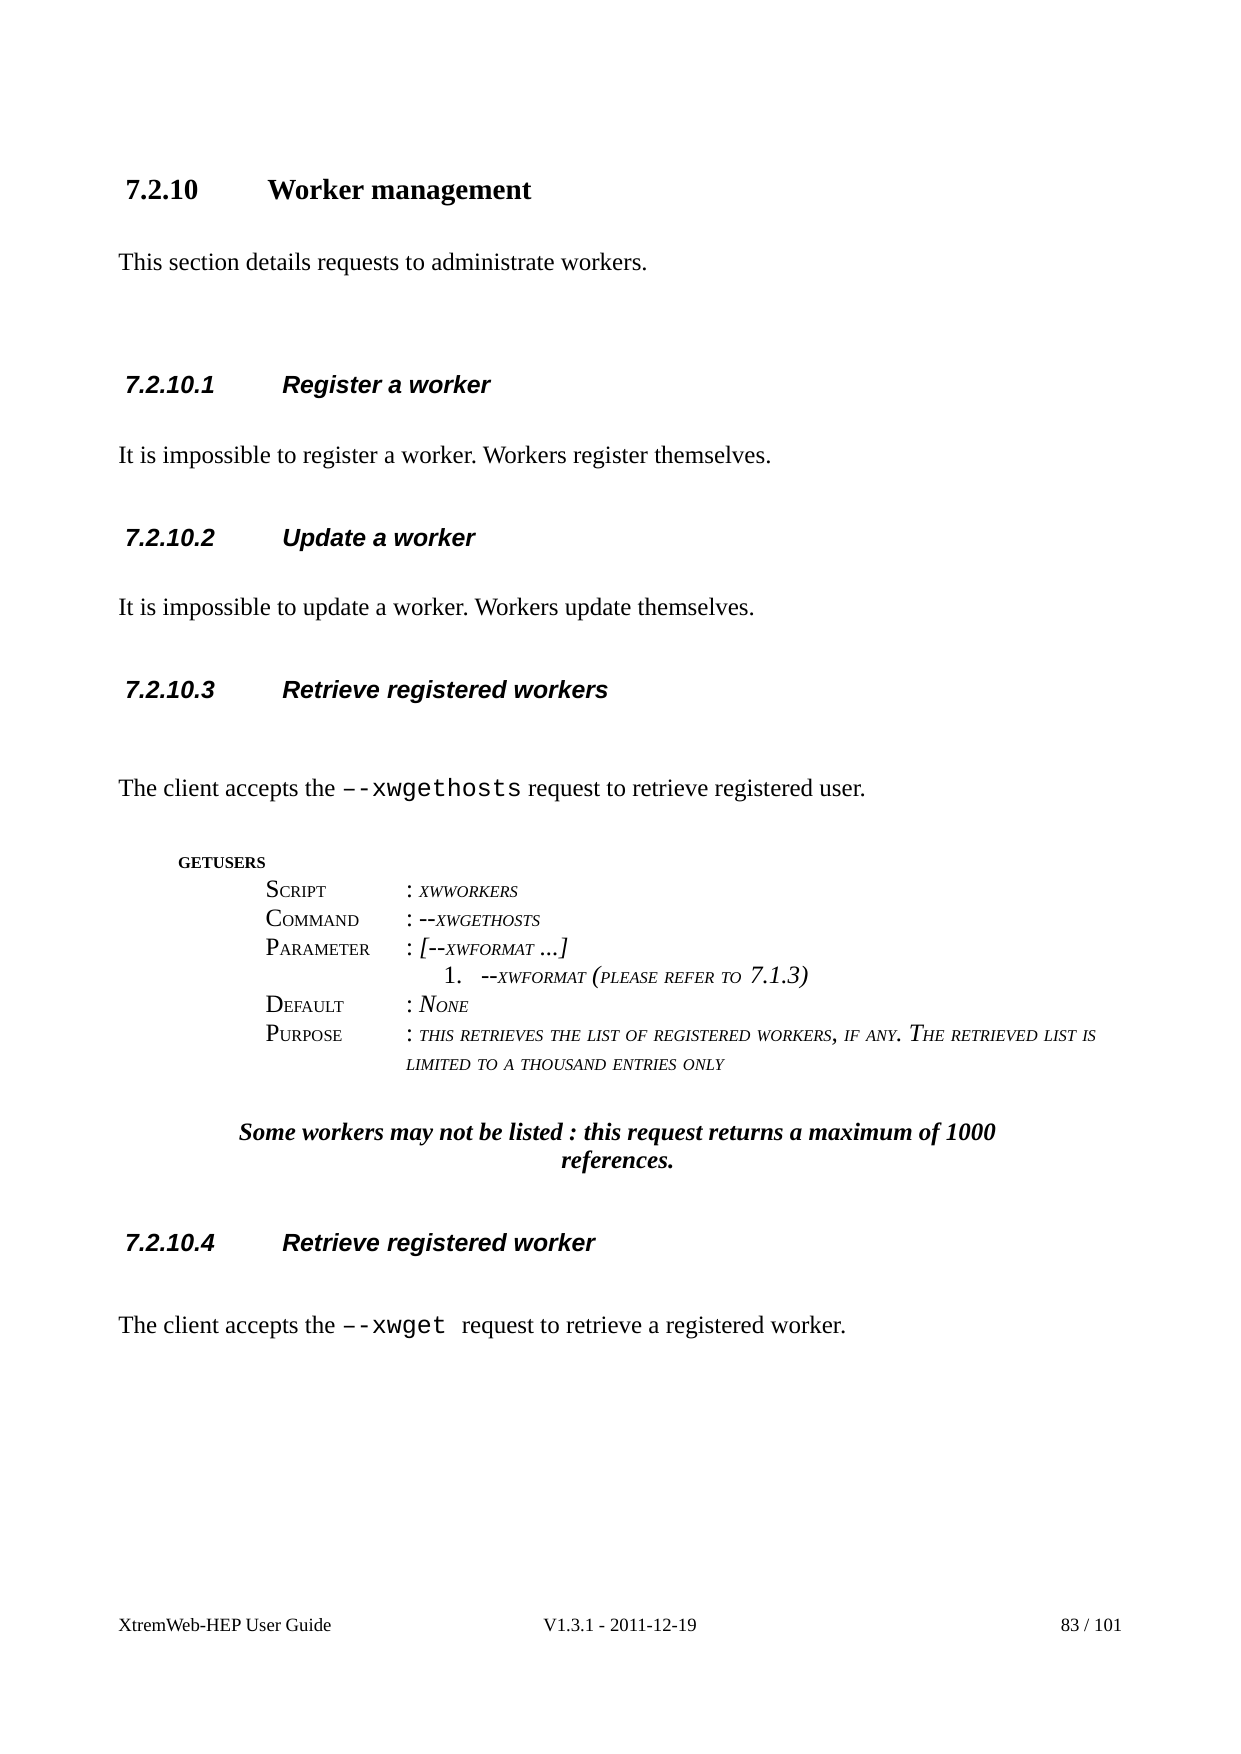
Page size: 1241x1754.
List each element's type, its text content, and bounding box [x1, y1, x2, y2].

text Some workers may not be listed : this request returns a maximum of 1000 references. [233, 1117, 1004, 1174]
subtitle Retrieve registered worker [118, 1228, 1122, 1257]
subtitle Register a worker [118, 370, 1122, 399]
subtitle Update a worker [118, 523, 1122, 551]
text getusers [178, 846, 1122, 874]
text Parameter : [--xwformat ...] [265, 932, 1122, 961]
text Script : xwworkers [265, 874, 1122, 903]
text The client accepts the –-xwget request to retrieve a registered worker. [118, 1310, 1122, 1341]
text Default : None [265, 989, 1122, 1018]
text It is impossible to update a worker. Workers update themselves. [118, 592, 1122, 621]
text Command : --xwgethosts [265, 903, 1122, 932]
subtitle Worker management [118, 172, 1122, 205]
subtitle Retrieve registered workers [118, 675, 1122, 703]
text The client accepts the –-xwgethosts request to retrieve registered user. [118, 773, 1122, 804]
text Purpose : this retrieves the list of registered workers, if any. The retrieved list is limited to a thousand entries only [265, 1018, 1122, 1076]
text This section details requests to administrate workers. [118, 247, 1122, 275]
list --xwformat (please refer to 7.1.3) [443, 961, 1122, 989]
text It is impossible to register a worker. Workers register themselves. [118, 440, 1122, 469]
